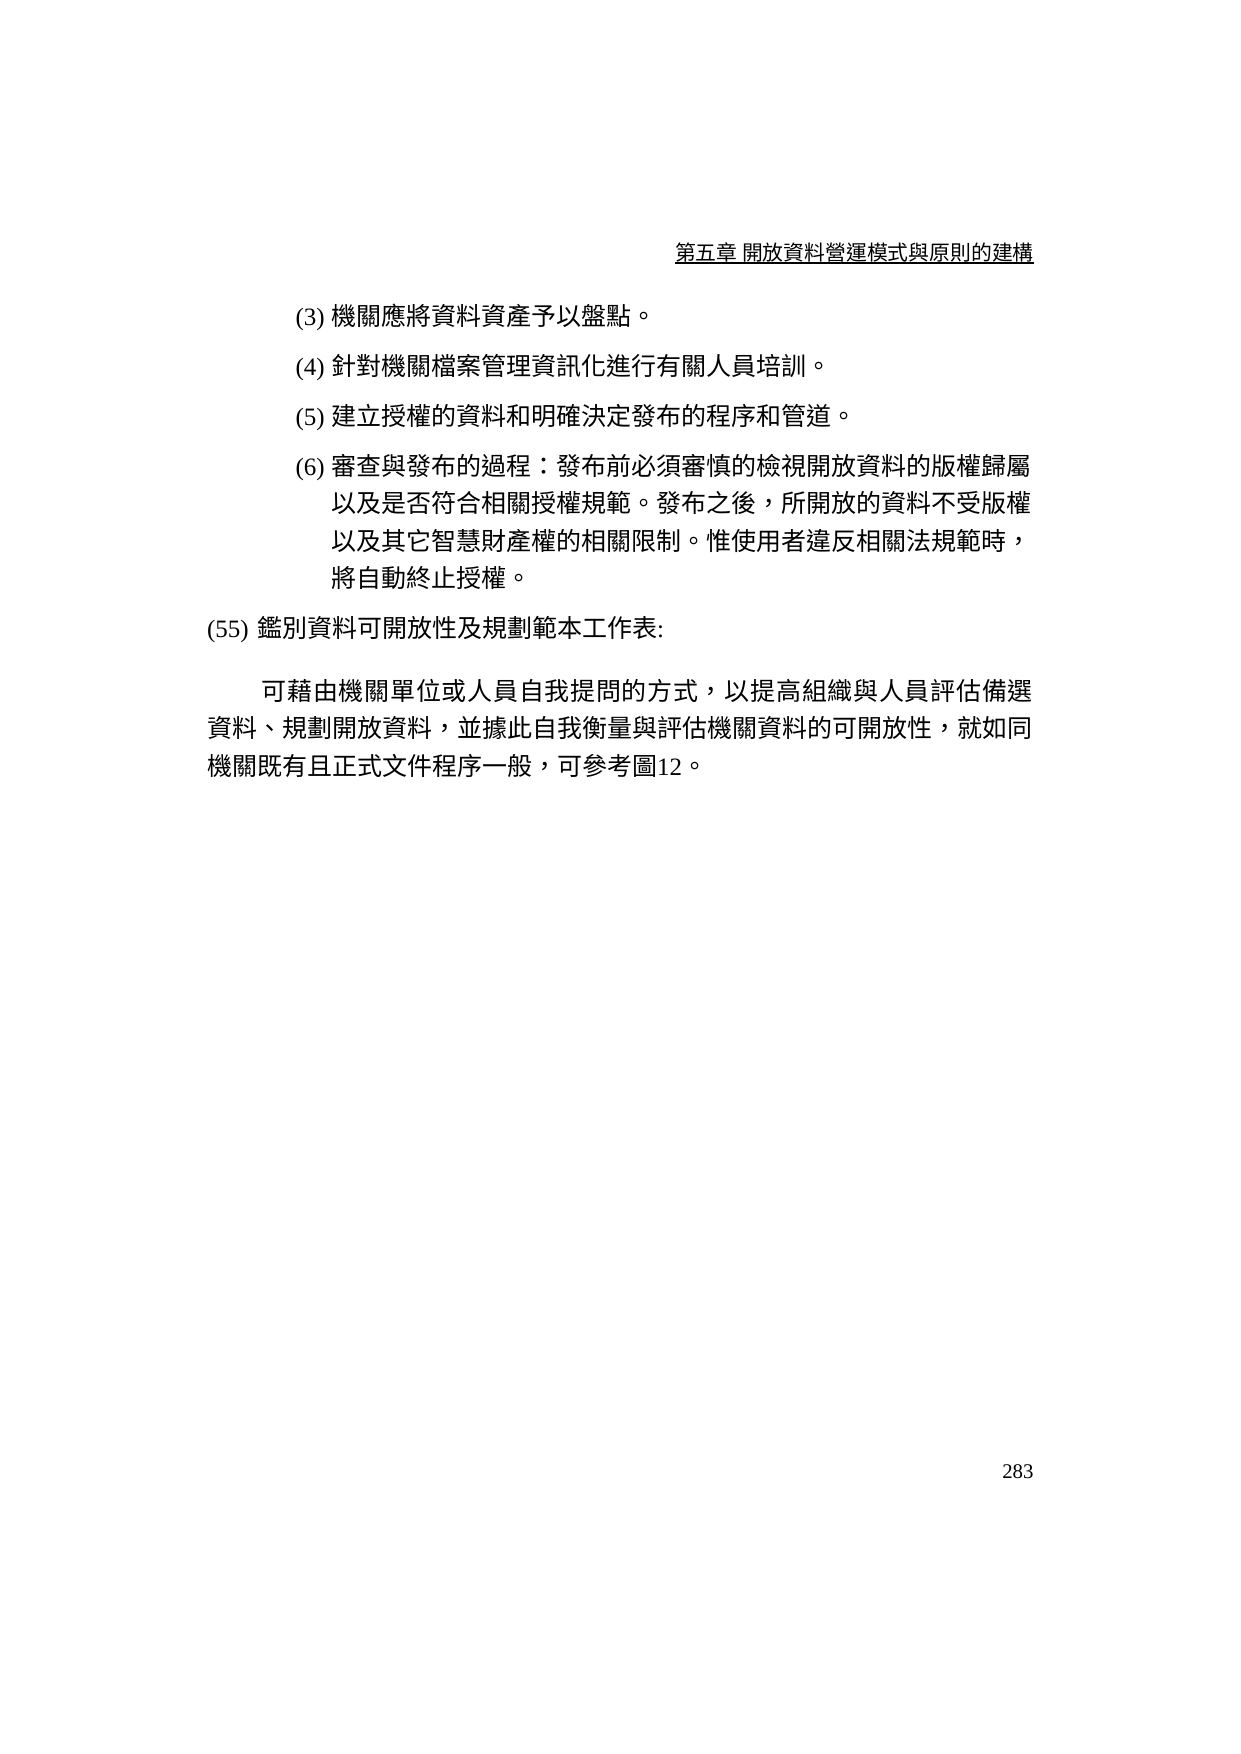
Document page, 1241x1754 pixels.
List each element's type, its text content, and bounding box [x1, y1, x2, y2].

list 針對機關檔案管理資訊化進行有關人員培訓。 [295, 345, 1033, 383]
list 機關應將資料資產予以盤點。 [295, 295, 1033, 333]
list 審查與發布的過程：發布前必須審慎的檢視開放資料的版權歸屬以及是否符合相關授權規範。發布之後，所開放的資料不受版權以及其它智慧財產權的相關限制。惟使用者違反相關法規範時，將自動終止授權。 [295, 445, 1033, 595]
text 可藉由機關單位或人員自我提問的方式，以提高組織與人員評估備選資料、規劃開放資料，並據此自我衡量與評估機關資料的可開放性，就如同機關既有且正式文件程序一般，可參考圖12。 [207, 670, 1033, 783]
list 建立授權的資料和明確決定發布的程序和管道。 [295, 395, 1033, 433]
list 鑑別資料可開放性及規劃範本工作表: [207, 608, 1033, 645]
